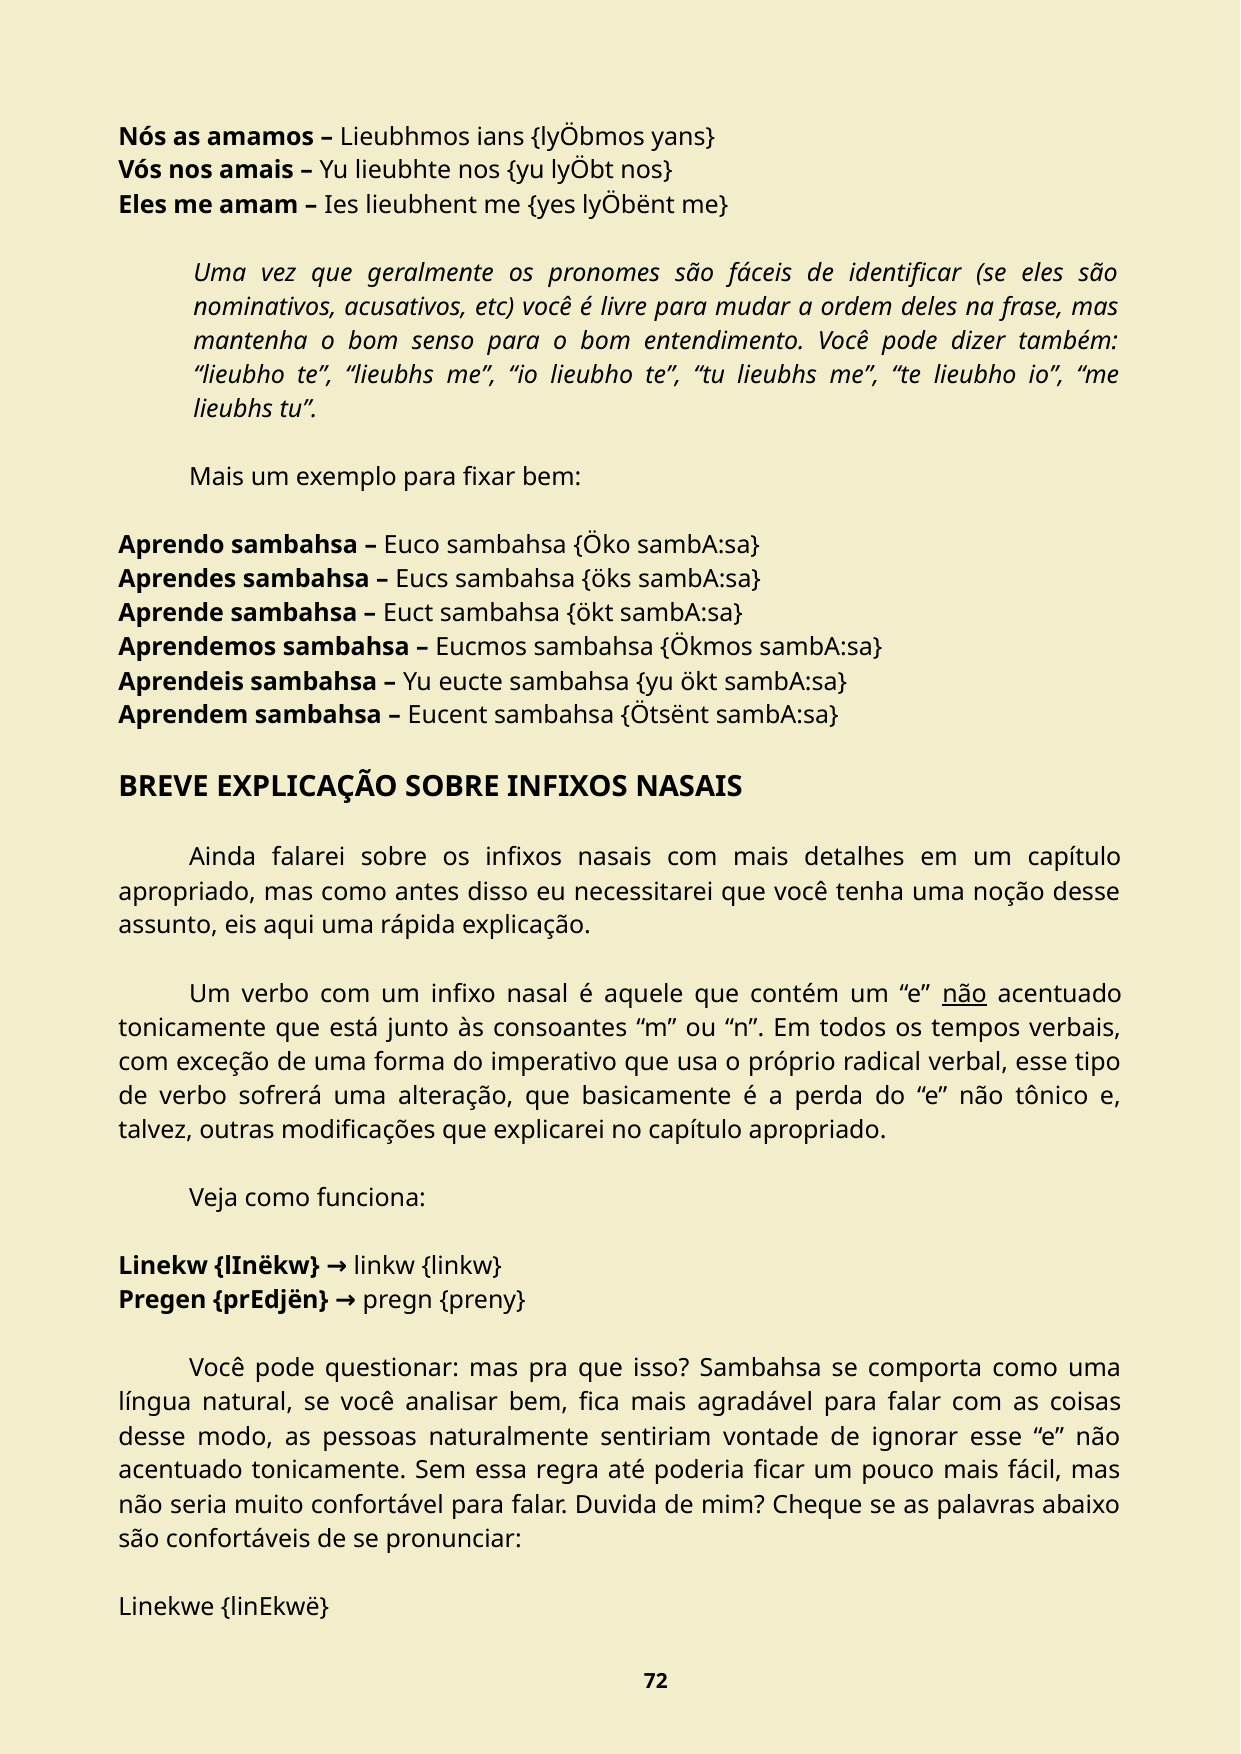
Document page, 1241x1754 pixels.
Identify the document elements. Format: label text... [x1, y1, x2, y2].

text Aprende sambahsa – Euct sambahsa {ökt sambA:sa} [118, 595, 1122, 629]
subtitle BREVE EXPLICAÇÃO SOBRE INFIXOS NASAIS [118, 765, 1122, 805]
text Uma vez que geralmente os pronomes são fáceis de identificar (se eles são nominativos, acusativos, etc) você é livre para mudar a ordem deles na frase, mas mantenha o bom senso para o bom entendimento. Você pode dizer também: “lieubho te”, “lieubhs me”, “io lieubho te”, “tu lieubhs me”, “te lieubho io”, “me lieubhs tu”. [193, 254, 1122, 425]
text Aprendem sambahsa – Eucent sambahsa {Ötsënt sambA:sa} [118, 697, 1122, 731]
text Mais um exemplo para fixar bem: [118, 459, 1122, 493]
text Vós nos amais – Yu lieubhte nos {yu lyÖbt nos} [118, 152, 1122, 186]
text Aprendemos sambahsa – Eucmos sambahsa {Ökmos sambA:sa} [118, 629, 1122, 663]
text Aprendeis sambahsa – Yu eucte sambahsa {yu ökt sambA:sa} [118, 663, 1122, 697]
text Nós as amamos – Lieubhmos ians {lyÖbmos yans} [118, 118, 1122, 152]
text Você pode questionar: mas pra que isso? Sambahsa se comporta como uma língua natural, se você analisar bem, fica mais agradável para falar com as coisas desse modo, as pessoas naturalmente sentiriam vontade de ignorar esse “e” não acentuado tonicamente. Sem essa regra até poderia ficar um pouco mais fácil, mas não seria muito confortável para falar. Duvida de mim? Cheque se as palavras abaixo são confortáveis de se pronunciar: [118, 1350, 1122, 1554]
text Um verbo com um infixo nasal é aquele que contém um “e” não acentuado tonicamente que está junto às consoantes “m” ou “n”. Em todos os tempos verbais, com exceção de uma forma do imperativo que usa o próprio radical verbal, esse tipo de verbo sofrerá uma alteração, que basicamente é a perda do “e” não tônico e, talvez, outras modificações que explicarei no capítulo apropriado. [118, 975, 1122, 1146]
text Linekw {lInëkw} → linkw {linkw} [118, 1248, 1122, 1282]
text Veja como funciona: [118, 1180, 1122, 1214]
text Linekwe {linEkwë} [118, 1588, 1122, 1622]
text Ainda falarei sobre os infixos nasais com mais detalhes em um capítulo apropriado, mas como antes disso eu necessitarei que você tenha uma noção desse assunto, eis aqui uma rápida explicação. [118, 839, 1122, 941]
text Aprendes sambahsa – Eucs sambahsa {öks sambA:sa} [118, 561, 1122, 595]
text Eles me amam – Ies lieubhent me {yes lyÖbënt me} [118, 186, 1122, 220]
text Pregen {prEdjën} → pregn {preny} [118, 1282, 1122, 1316]
text Aprendo sambahsa – Euco sambahsa {Öko sambA:sa} [118, 527, 1122, 561]
